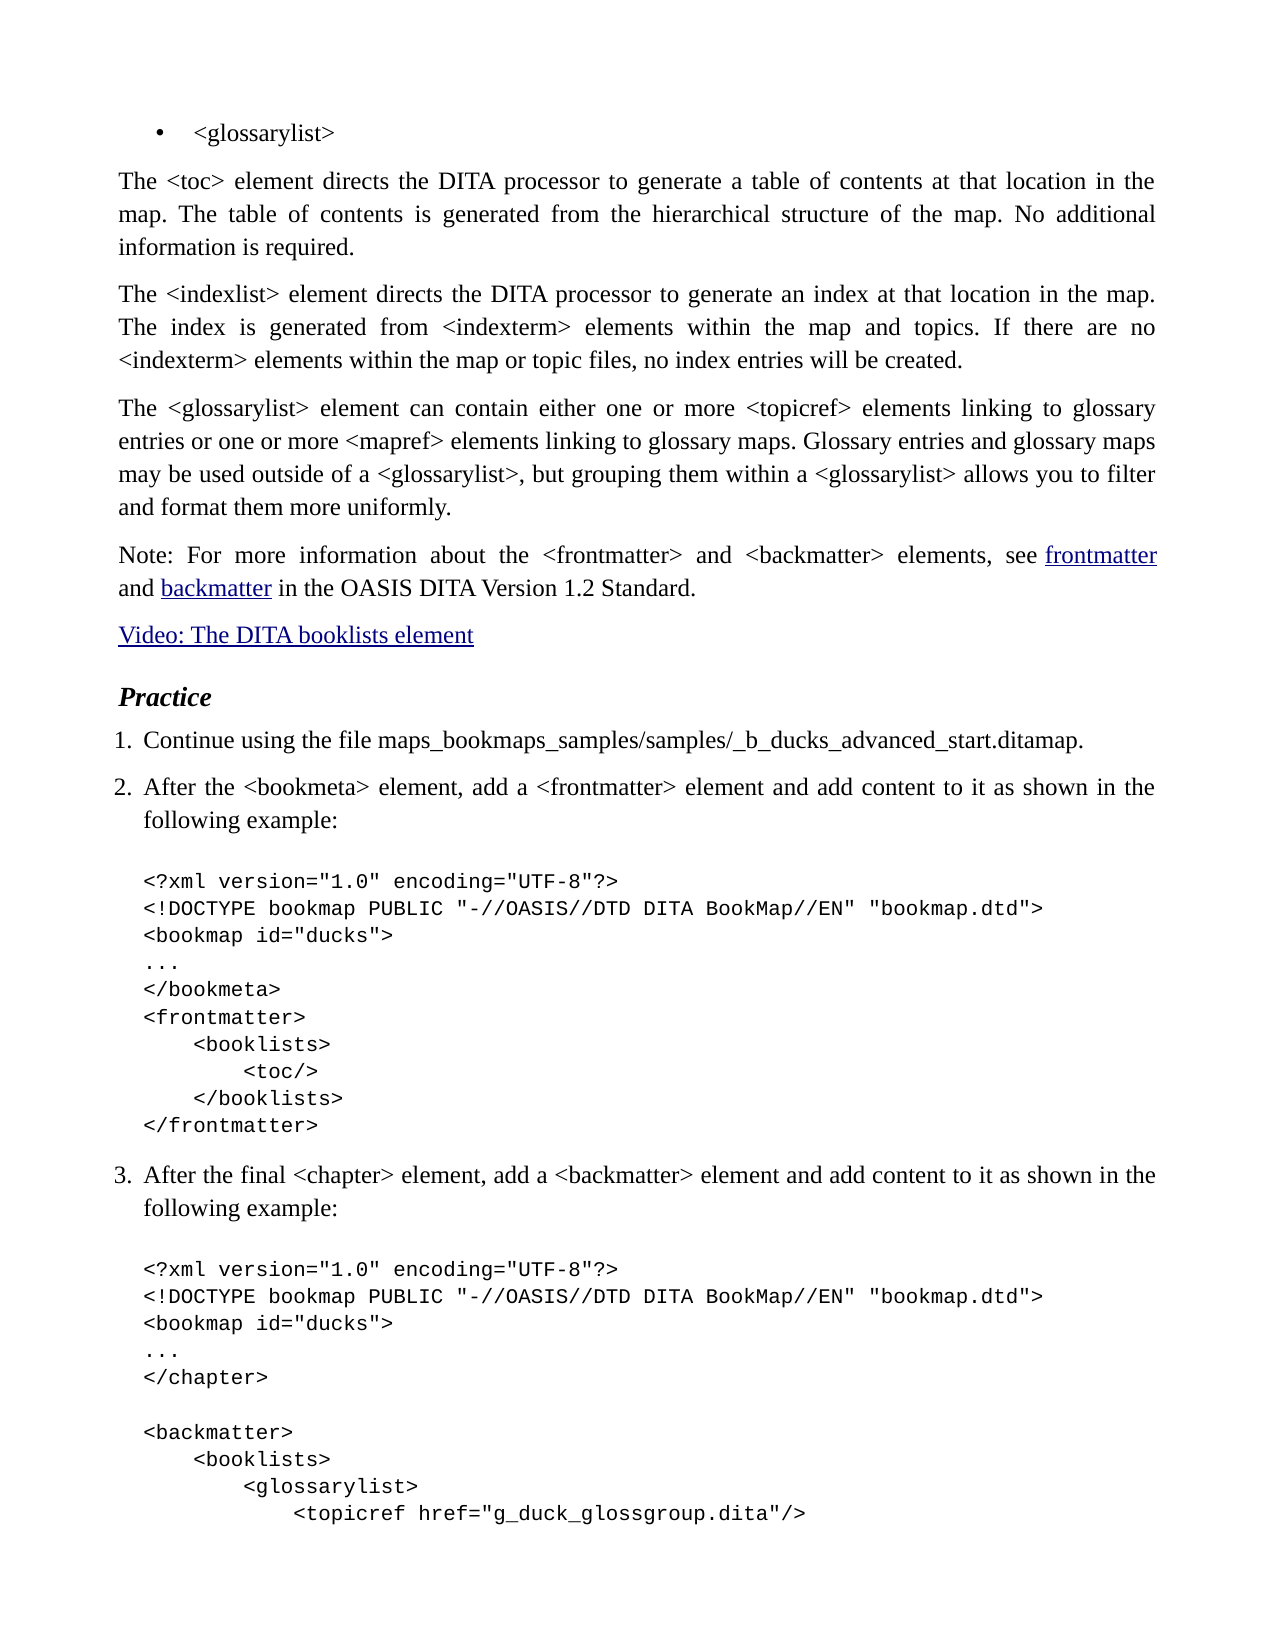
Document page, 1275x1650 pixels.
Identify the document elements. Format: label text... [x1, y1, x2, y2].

text The <glossarylist> element can contain either one or more <topicref> elements linking to glossary entries or one or more <mapref> elements linking to glossary maps. Glossary entries and glossary maps may be used outside of a <glossarylist>, but grouping them within a <glossarylist> allows you to filter and format them more uniformly. [118, 393, 1157, 521]
text Video: The DITA booklists element [118, 620, 1157, 649]
list After the <bookmeta> element, add a <frontmatter> element and add content to it as shown in the following example: [118, 772, 1157, 834]
list <?xml version="1.0" encoding="UTF-8"?> <!DOCTYPE bookmap PUBLIC "-//OASIS//DTD DITA BookMap//EN" "bookmap.dtd"> <bookmap id="ducks"> ... </bookmeta> <frontmatter> <booklists> <toc/> </booklists> </frontmatter> [118, 871, 1157, 1139]
text The <toc> element directs the DITA processor to generate a table of contents at that location in the map. The table of contents is generated from the hierarchical structure of the map. No additional information is required. [118, 166, 1157, 261]
subtitle Practice [118, 680, 1157, 712]
text The <indexlist> element directs the DITA processor to generate an index at that location in the map. The index is generated from <indexterm> elements within the map and topics. If there are no <indexterm> elements within the map or topic files, no index entries will be created. [118, 279, 1157, 374]
list Continue using the file maps_bookmaps_samples/samples/_b_ducks_advanced_start.ditamap. [118, 725, 1157, 753]
list After the final <chapter> element, add a <backmatter> element and add content to it as shown in the following example: [118, 1160, 1157, 1222]
list <glossarylist> [156, 118, 1157, 147]
text Note: For more information about the <frontmatter> and <backmatter> elements, see frontmatter and backmatter in the OASIS DITA Version 1.2 Standard. [118, 540, 1157, 601]
list <?xml version="1.0" encoding="UTF-8"?> <!DOCTYPE bookmap PUBLIC "-//OASIS//DTD DITA BookMap//EN" "bookmap.dtd"> <bookmap id="ducks"> ... </chapter> <backmatter> <booklists> <glossarylist> <topicref href="g_duck_glossgroup.dita"/> [118, 1259, 1157, 1527]
